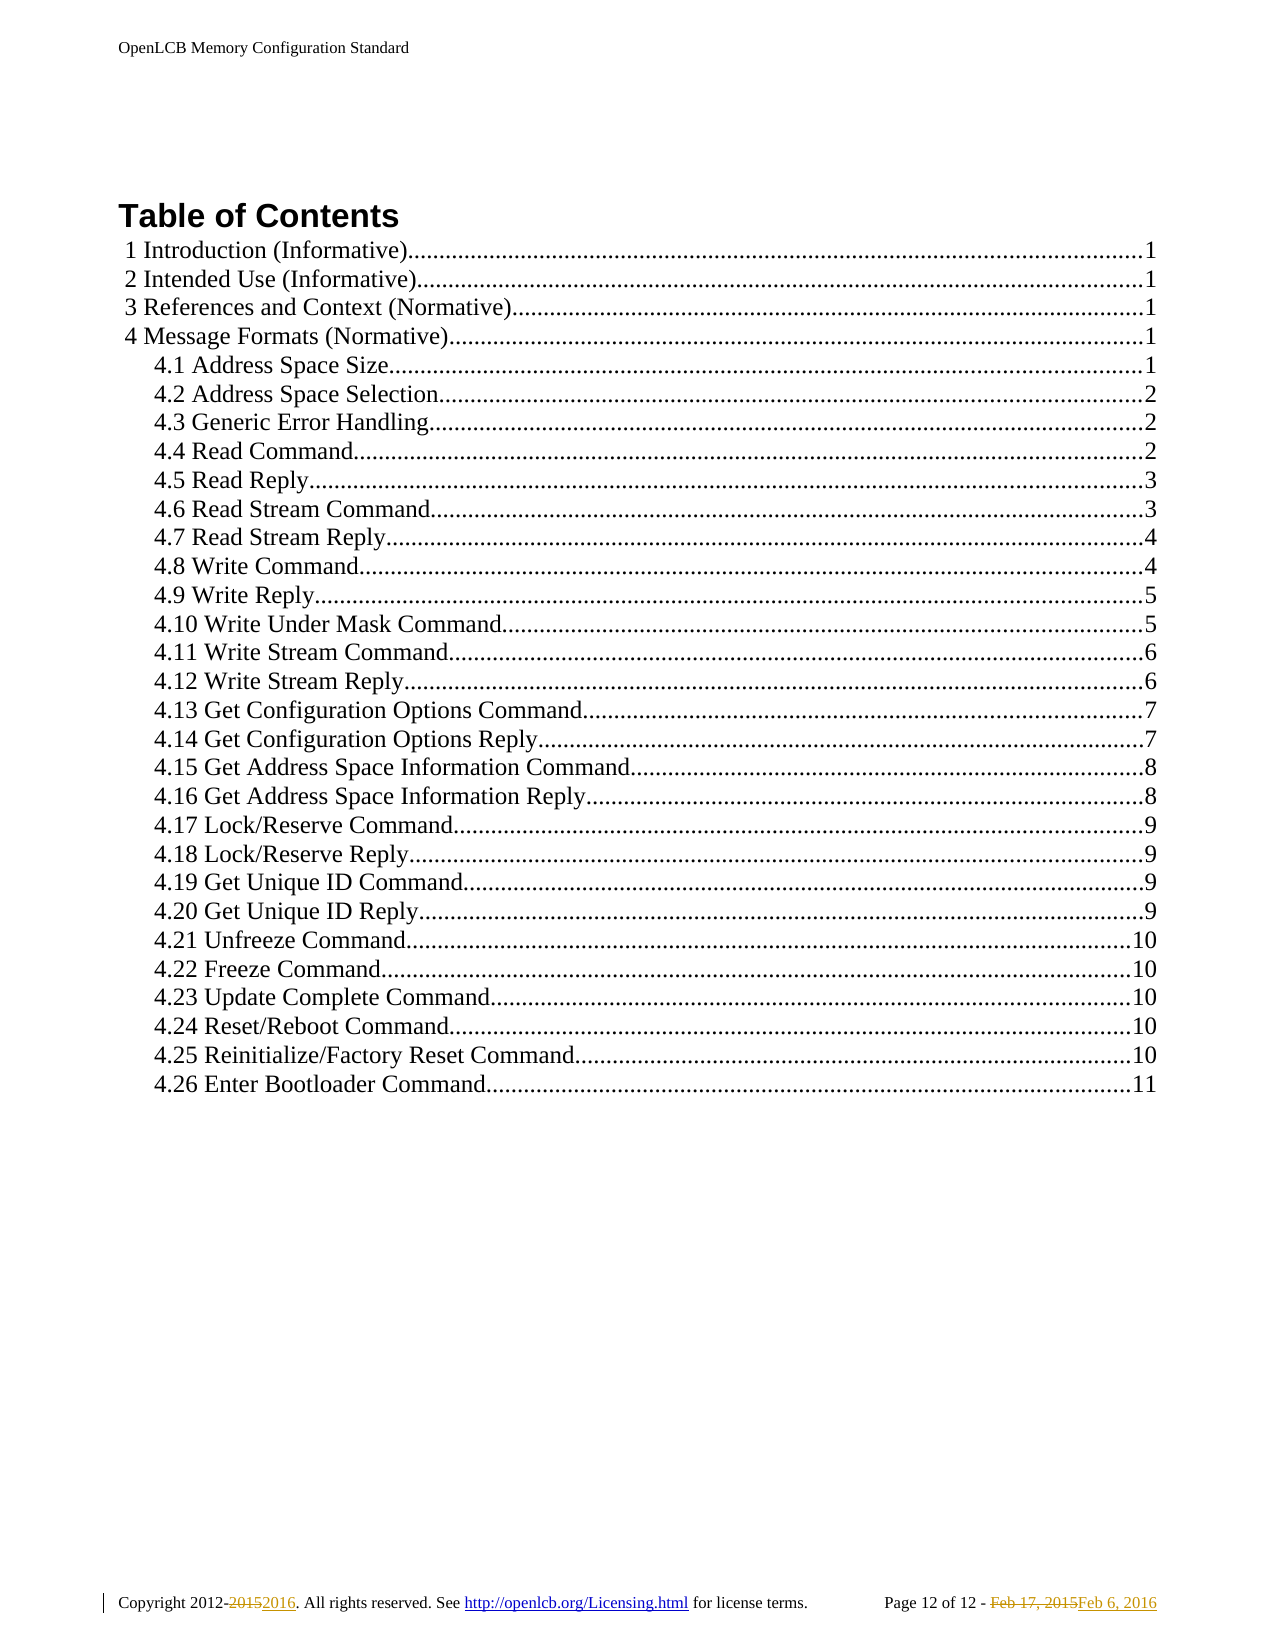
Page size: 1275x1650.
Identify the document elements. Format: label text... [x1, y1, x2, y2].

text 4.14 Get Configuration Options Reply 7 [148, 724, 1157, 752]
text 4.19 Get Unique ID Command 9 [148, 867, 1157, 896]
text 4.6 Read Stream Command 3 [148, 494, 1157, 522]
text 4.25 Reinitialize/Factory Reset Command 10 [148, 1040, 1157, 1069]
text 4.18 Lock/Reserve Reply 9 [148, 839, 1157, 867]
text 4.2 Address Space Selection 2 [148, 379, 1157, 407]
text 4.16 Get Address Space Information Reply 8 [148, 781, 1157, 810]
text 3 References and Context (Normative) 1 [118, 292, 1157, 321]
text 4.23 Update Complete Command 10 [148, 982, 1157, 1011]
text 4.24 Reset/Reboot Command 10 [148, 1011, 1157, 1040]
text 4.4 Read Command 2 [148, 436, 1157, 465]
text 4.26 Enter Bootloader Command 11 [148, 1069, 1157, 1097]
text 4.17 Lock/Reserve Command 9 [148, 810, 1157, 839]
text 4.11 Write Stream Command 6 [148, 637, 1157, 666]
text 4.1 Address Space Size 1 [148, 350, 1157, 379]
text 2 Intended Use (Informative) 1 [118, 264, 1157, 292]
text 4.3 Generic Error Handling 2 [148, 407, 1157, 436]
text 4.5 Read Reply 3 [148, 465, 1157, 494]
text 4.22 Freeze Command 10 [148, 954, 1157, 982]
text 4.7 Read Stream Reply 4 [148, 522, 1157, 551]
text 4.10 Write Under Mask Command 5 [148, 609, 1157, 637]
text 4.15 Get Address Space Information Command 8 [148, 752, 1157, 781]
subtitle Table of Contents [118, 196, 1157, 235]
text 4.9 Write Reply 5 [148, 580, 1157, 609]
text 4 Message Formats (Normative) 1 [118, 321, 1157, 350]
text 4.21 Unfreeze Command 10 [148, 925, 1157, 954]
text 4.13 Get Configuration Options Command 7 [148, 695, 1157, 724]
text 1 Introduction (Informative) 1 [118, 235, 1157, 264]
text 4.20 Get Unique ID Reply 9 [148, 896, 1157, 925]
text 4.12 Write Stream Reply 6 [148, 666, 1157, 695]
text 4.8 Write Command 4 [148, 551, 1157, 580]
